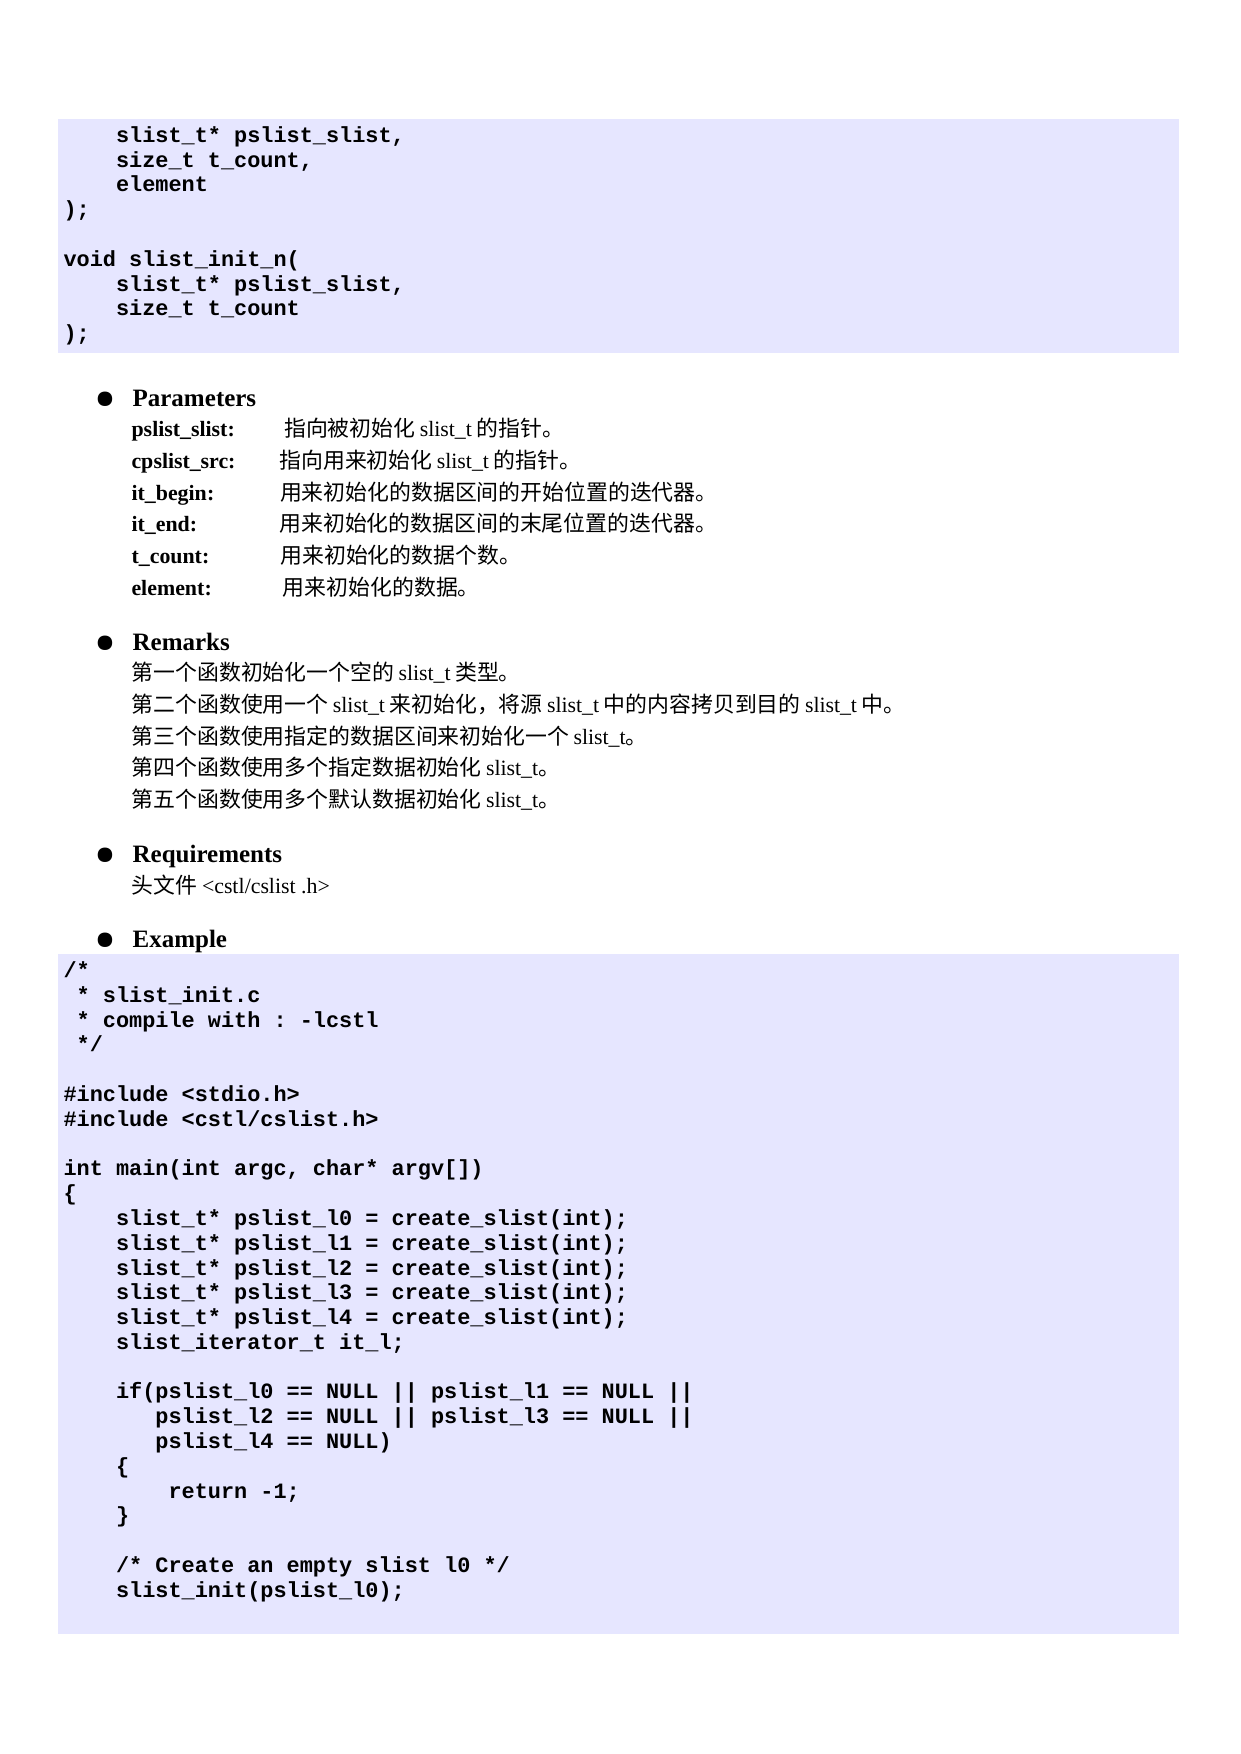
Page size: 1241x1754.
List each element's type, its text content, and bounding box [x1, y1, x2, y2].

table_header slist_t* pslist_slist, size_t t_count, element ); void slist_init_n( slist_t* pslist_slist, size_t t_count ); [58, 119, 1179, 353]
text 第三个函数使用指定的数据区间来初始化一个slist_t。 [57, 719, 1179, 750]
text cpslist_src: 指向用来初始化slist_t的指针。 [57, 443, 1179, 475]
text 第五个函数使用多个默认数据初始化slist_t。 [57, 782, 1179, 814]
list Parameters [95, 383, 1179, 411]
text 第二个函数使用一个slist_t来初始化，将源slist_t中的内容拷贝到目的slist_t中。 [57, 687, 1179, 719]
list Remarks [95, 627, 1179, 655]
list Example [95, 924, 1179, 953]
text pslist_slist: 指向被初始化slist_t的指针。 [57, 411, 1179, 443]
text 头文件 <cstl/cslist .h> [57, 868, 1179, 899]
text it_end: 用来初始化的数据区间的末尾位置的迭代器。 [57, 506, 1179, 538]
table_header /* * slist_init.c * compile with : -lcstl */ #include <stdio.h> #include <cstl/cslist.h> int main(int argc, char* argv[]) { slist_t* pslist_l0 = create_slist(int); slist_t* pslist_l1 = create_slist(int); slist_t* pslist_l2 = create_slist(int); slist_t* pslist_l3 = create_slist(int); slist_t* pslist_l4 = create_slist(int); slist_iterator_t it_l; if(pslist_l0 == NULL || pslist_l1 == NULL || pslist_l2 == NULL || pslist_l3 == NULL || pslist_l4 == NULL) { return -1; } /* Create an empty slist l0 */ slist_init(pslist_l0); [58, 954, 1179, 1634]
text t_count: 用来初始化的数据个数。 [57, 538, 1179, 570]
text element: 用来初始化的数据。 [57, 570, 1179, 601]
text it_begin: 用来初始化的数据区间的开始位置的迭代器。 [57, 475, 1179, 506]
text 第四个函数使用多个指定数据初始化slist_t。 [57, 750, 1179, 782]
list Requirements [95, 839, 1179, 868]
text 第一个函数初始化一个空的slist_t类型。 [57, 655, 1179, 687]
